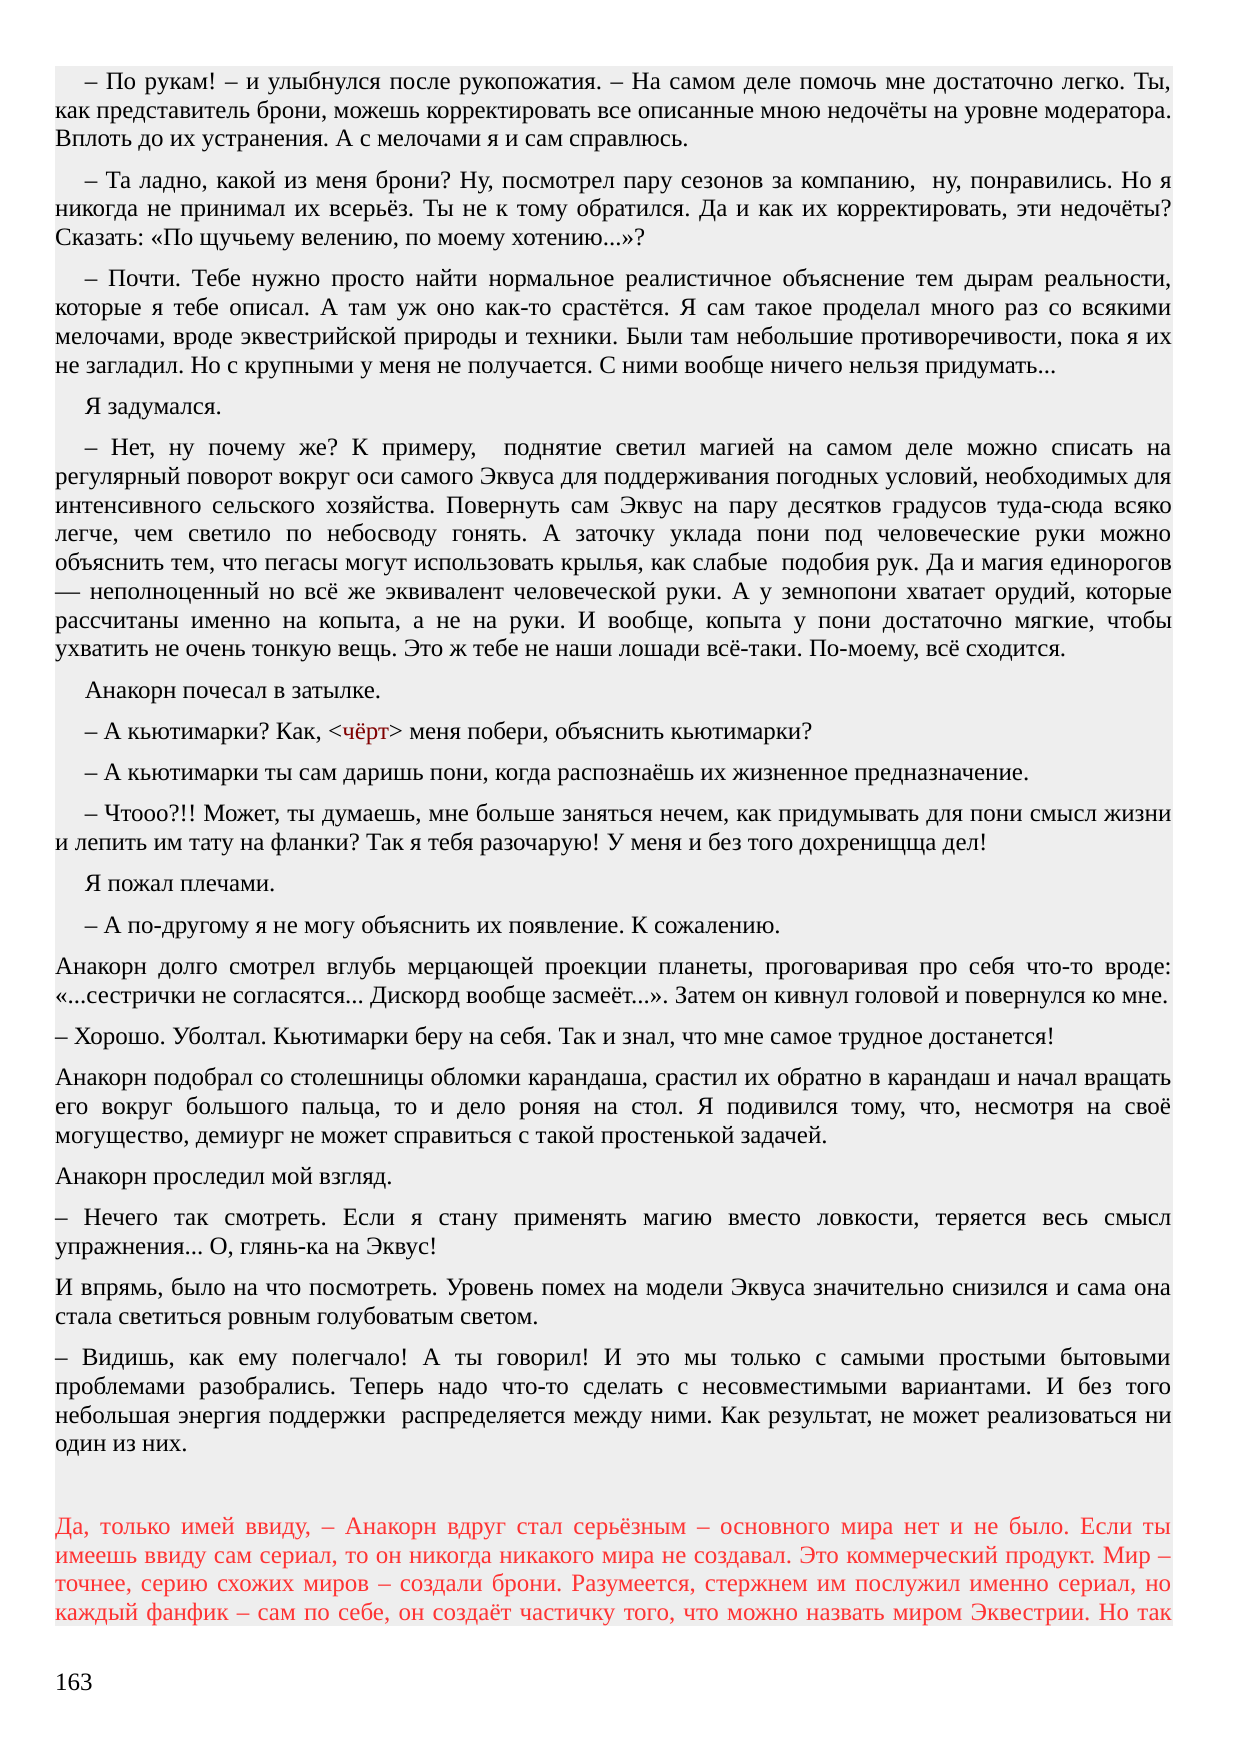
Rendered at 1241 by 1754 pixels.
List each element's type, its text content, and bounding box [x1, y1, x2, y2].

text – Нет, ну почему же? К примеру, поднятие светил магией на самом деле можно списать на регулярный поворот вокруг оси самого Эквуса для поддерживания погодных условий, необходимых для интенсивного сельского хозяйства. Повернуть сам Эквус на пару десятков градусов туда-сюда всяко легче, чем светило по небосводу гонять. А заточку уклада пони под человеческие руки можно объяснить тем, что пегасы могут использовать крылья, как слабые подобия рук. Да и магия единорогов — неполноценный но всё же эквивалент человеческой руки. А у земнопони хватает орудий, которые рассчитаны именно на копыта, а не на руки. И вообще, копыта у пони достаточно мягкие, чтобы ухватить не очень тонкую вещь. Это ж тебе не наши лошади всё-таки. По-моему, всё сходится. [55, 432, 1173, 662]
text – А по-другому я не могу объяснить их появление. К сожалению. [55, 910, 1173, 938]
text Да, только имей ввиду, – Анакорн вдруг стал серьёзным – основного мира нет и не было. Если ты имеешь ввиду сам сериал, то он никогда никакого мира не создавал. Это коммерческий продукт. Мир – точнее, серию схожих миров – создали брони. Разумеется, стержнем им послужил именно сериал, но каждый фанфик – сам по себе, он создаёт частичку того, что можно назвать миром Эквестрии. Но так [55, 1511, 1173, 1626]
text Я пожал плечами. [55, 868, 1173, 897]
text – Чтооо?!! Может, ты думаешь, мне больше заняться нечем, как придумывать для пони смысл жизни и лепить им тату на фланки? Так я тебя разочарую! У меня и без того дохренищща дел! [55, 798, 1173, 856]
text – Почти. Тебе нужно просто найти нормальное реалистичное объяснение тем дырам реальности, которые я тебе описал. А там уж оно как-то срастётся. Я сам такое проделал много раз со всякими мелочами, вроде эквестрийской природы и техники. Были там небольшие противоречивости, пока я их не загладил. Но с крупными у меня не получается. С ними вообще ничего нельзя придумать... [55, 263, 1173, 378]
text – Видишь, как ему полегчало! А ты говорил! И это мы только с самыми простыми бытовыми проблемами разобрались. Теперь надо что-то сделать с несовместимыми вариантами. И без того небольшая энергия поддержки распределяется между ними. Как результат, не может реализоваться ни один из них. [55, 1342, 1173, 1457]
text И впрямь, было на что посмотреть. Уровень помех на модели Эквуса значительно снизился и сама она стала светиться ровным голубоватым светом. [55, 1272, 1173, 1330]
text Я задумался. [55, 391, 1173, 420]
text – Нечего так смотреть. Если я стану применять магию вместо ловкости, теряется весь смысл упражнения... О, глянь-ка на Эквус! [55, 1202, 1173, 1260]
text Анакорн почесал в затылке. [55, 675, 1173, 703]
text – Та ладно, какой из меня брони? Ну, посмотрел пару сезонов за компанию, ну, понравились. Но я никогда не принимал их всерьёз. Ты не к тому обратился. Да и как их корректировать, эти недочёты? Сказать: «По щучьему велению, по моему хотению...»? [55, 165, 1173, 251]
text Анакорн подобрал со столешницы обломки карандаша, срастил их обратно в карандаш и начал вращать его вокруг большого пальца, то и дело роняя на стол. Я подивился тому, что, несмотря на своё могущество, демиург не может справиться с такой простенькой задачей. [55, 1062, 1173, 1148]
text – А кьютимарки ты сам даришь пони, когда распознаёшь их жизненное предназначение. [55, 757, 1173, 786]
text Анакорн проследил мой взгляд. [55, 1161, 1173, 1190]
text Анакорн долго смотрел вглубь мерцающей проекции планеты, проговаривая про себя что-то вроде: «...сестрички не согласятся... Дискорд вообще засмеёт...». Затем он кивнул головой и повернулся ко мне. [55, 951, 1173, 1008]
text – По рукам! – и улыбнулся после рукопожатия. – На самом деле помочь мне достаточно легко. Ты, как представитель брони, можешь корректировать все описанные мною недочёты на уровне модератора. Вплоть до их устранения. А с мелочами я и сам справлюсь. [55, 66, 1173, 152]
text – А кьютимарки? Как, <чёрт> меня побери, объяснить кьютимарки? [55, 716, 1173, 745]
text – Хорошо. Уболтал. Кьютимарки беру на себя. Так и знал, что мне самое трудное достанется! [55, 1021, 1173, 1050]
